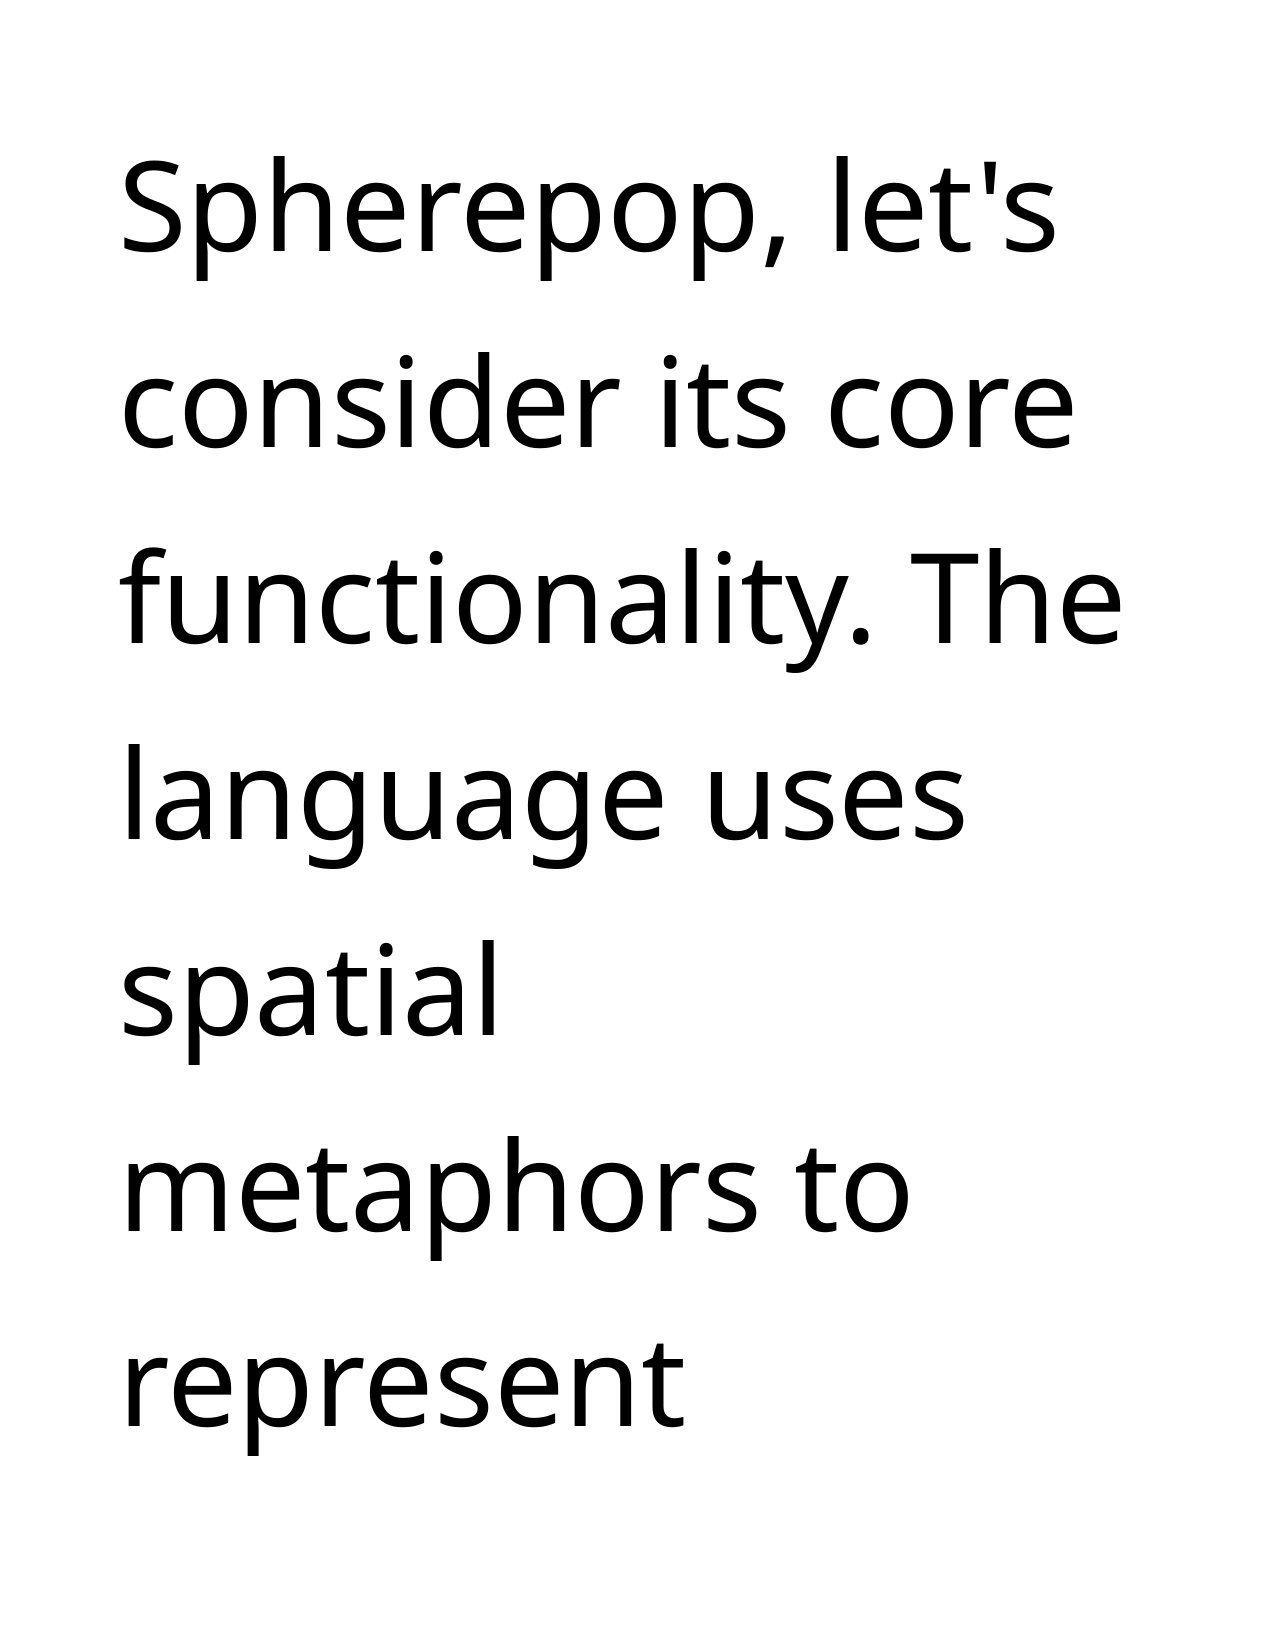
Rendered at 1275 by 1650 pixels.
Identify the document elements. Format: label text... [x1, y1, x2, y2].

text Spherepop, let's consider its core functionality. The language uses spatial metaphors to represent [118, 118, 1157, 1463]
